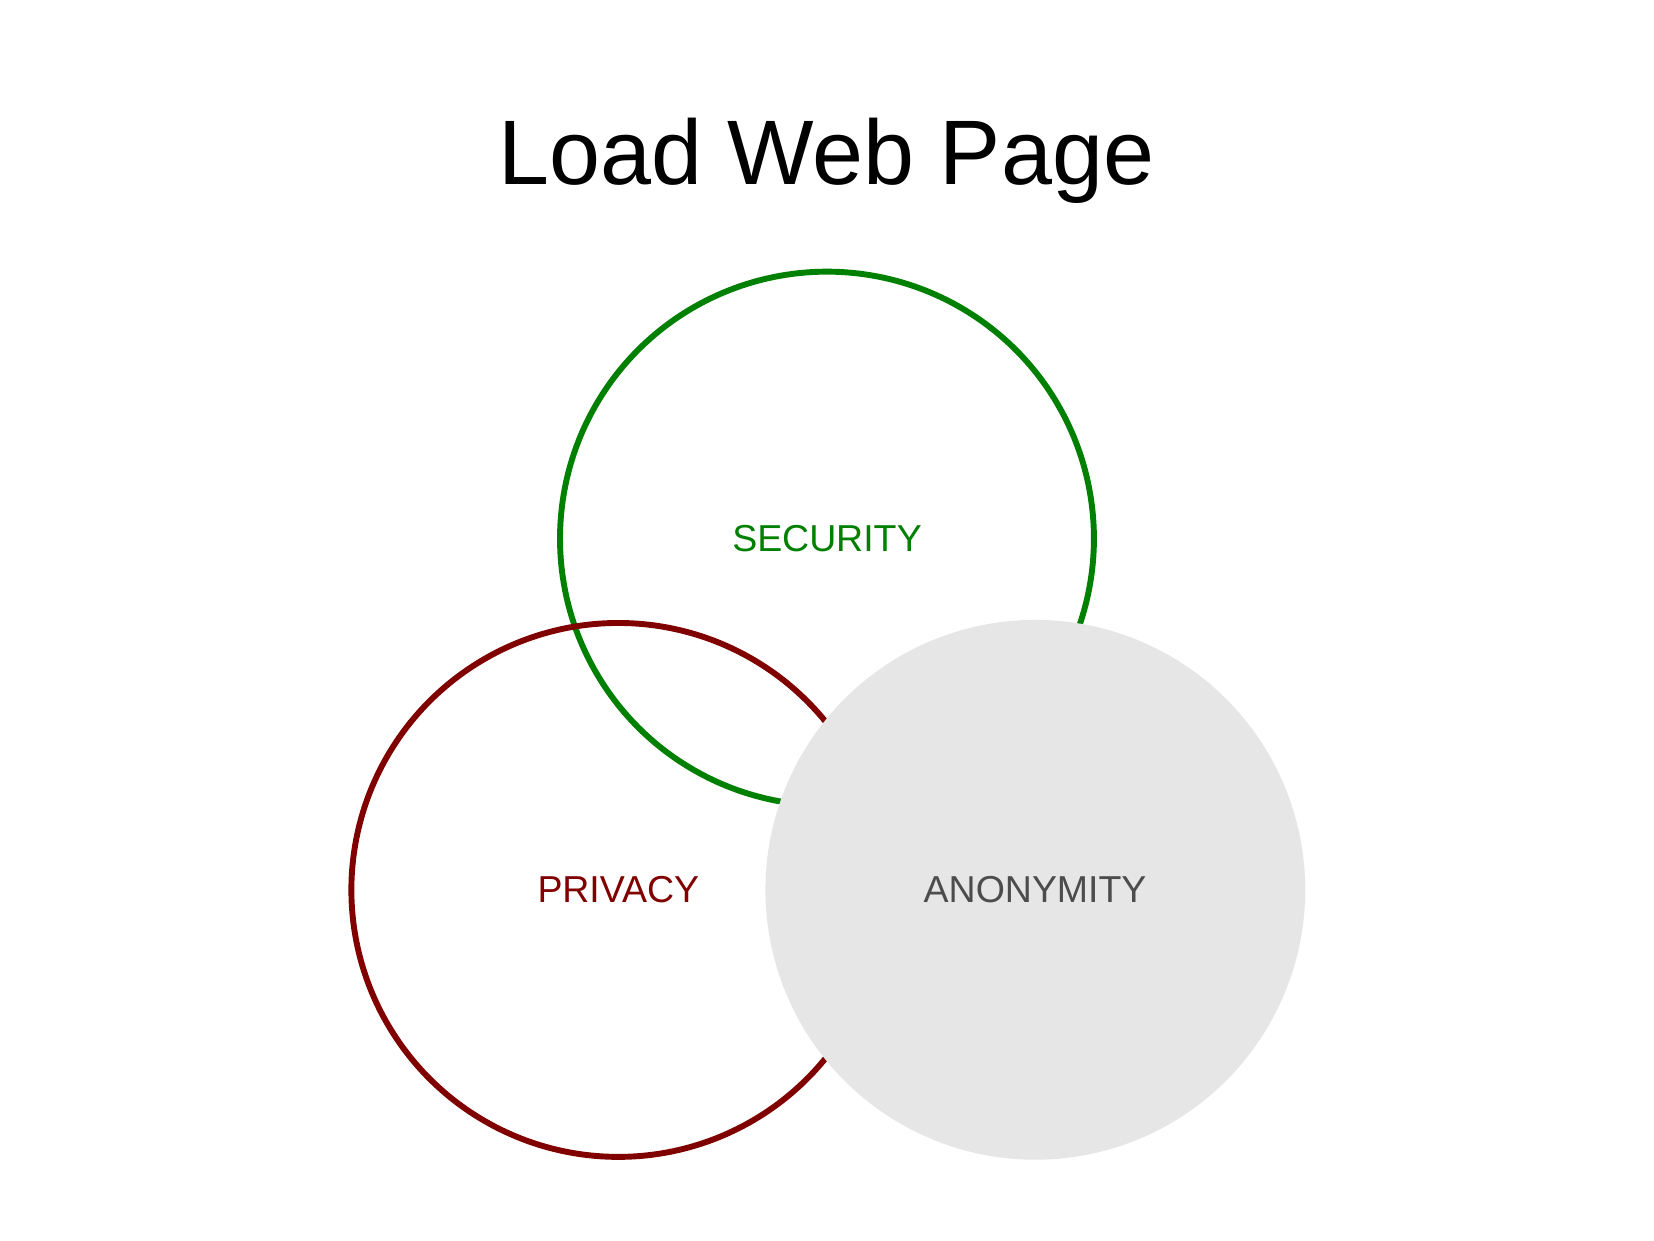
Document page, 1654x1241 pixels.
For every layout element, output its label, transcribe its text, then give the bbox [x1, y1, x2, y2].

title Load Web Page [82, 49, 1571, 257]
text_box SECURITY [560, 271, 1094, 722]
text_box PRIVACY [351, 622, 827, 1157]
text_box ANONYMITY [768, 622, 1303, 1157]
